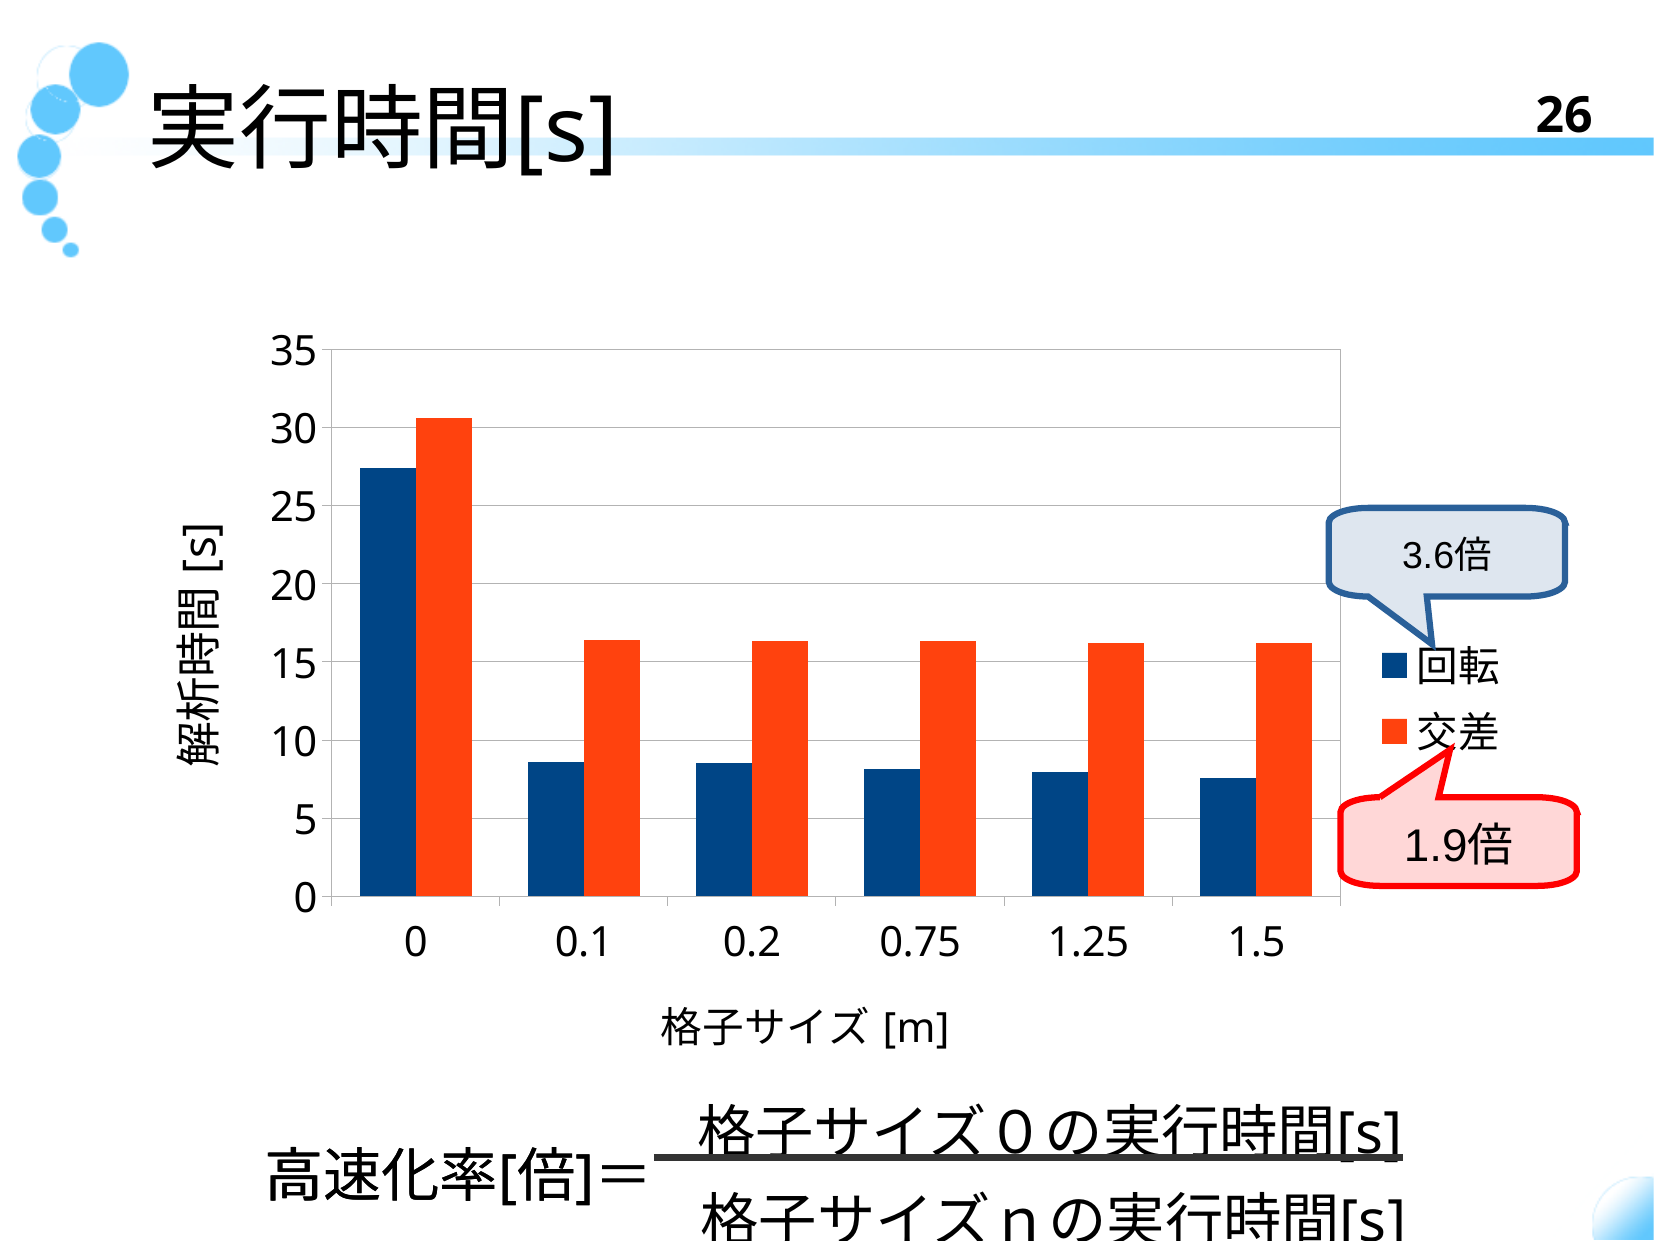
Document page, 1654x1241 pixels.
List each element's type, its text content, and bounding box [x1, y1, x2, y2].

text_box 3.6倍 [1328, 507, 1566, 645]
text_box 1.9倍 [1340, 749, 1577, 886]
text_box 高速化率[倍]＝ [250, 1122, 654, 1196]
picture [0, 0, 1654, 1240]
text_box 格子サイズ０の実行時間[s] [682, 1078, 1375, 1152]
picture [1372, 1228, 1378, 1237]
title 実行時間[s] [147, 55, 1636, 266]
chart [126, 304, 1527, 1093]
text_box 格子サイズｎの実行時間[s] [686, 1167, 1372, 1241]
